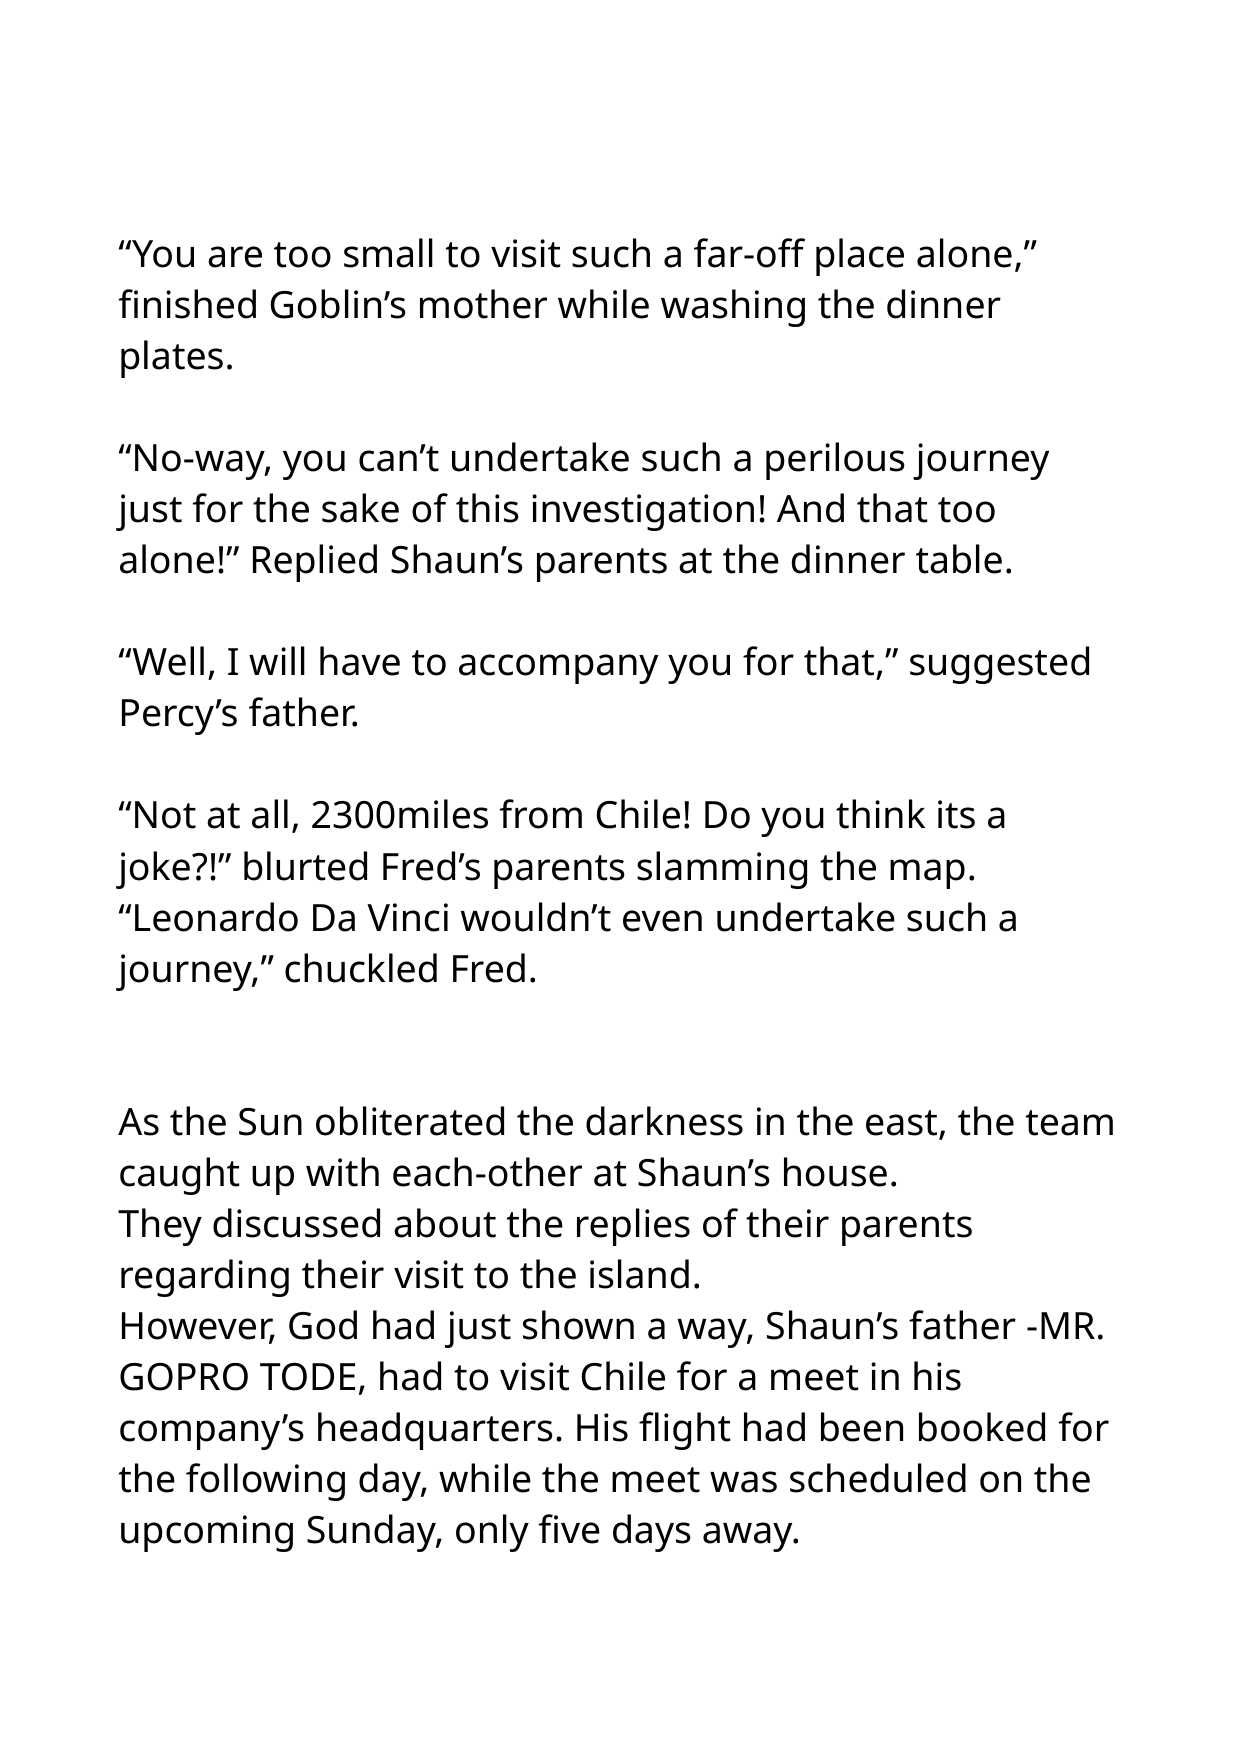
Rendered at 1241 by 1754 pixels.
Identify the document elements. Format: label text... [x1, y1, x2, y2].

text “Well, I will have to accompany you for that,” suggested Percy’s father. [118, 636, 1122, 738]
text “Leonardo Da Vinci wouldn’t even undertake such a journey,” chuckled Fred. [118, 891, 1122, 993]
text As the Sun obliterated the darkness in the east, the team caught up with each-other at Shaun’s house. [118, 1095, 1122, 1197]
text “You are too small to visit such a far-off place alone,” finished Goblin’s mother while washing the dinner plates. [118, 227, 1122, 381]
text “Not at all, 2300miles from Chile! Do you think its a joke?!” blurted Fred’s parents slamming the map. [118, 789, 1122, 891]
text However, God had just shown a way, Shaun’s father -MR. GOPRO TODE, had to visit Chile for a meet in his company’s headquarters. His flight had been booked for the following day, while the meet was scheduled on the upcoming Sunday, only five days away. [118, 1299, 1122, 1554]
text “No-way, you can’t undertake such a perilous journey just for the sake of this investigation! And that too alone!” Replied Shaun’s parents at the dinner table. [118, 432, 1122, 585]
text They discussed about the replies of their parents regarding their visit to the island. [118, 1197, 1122, 1299]
